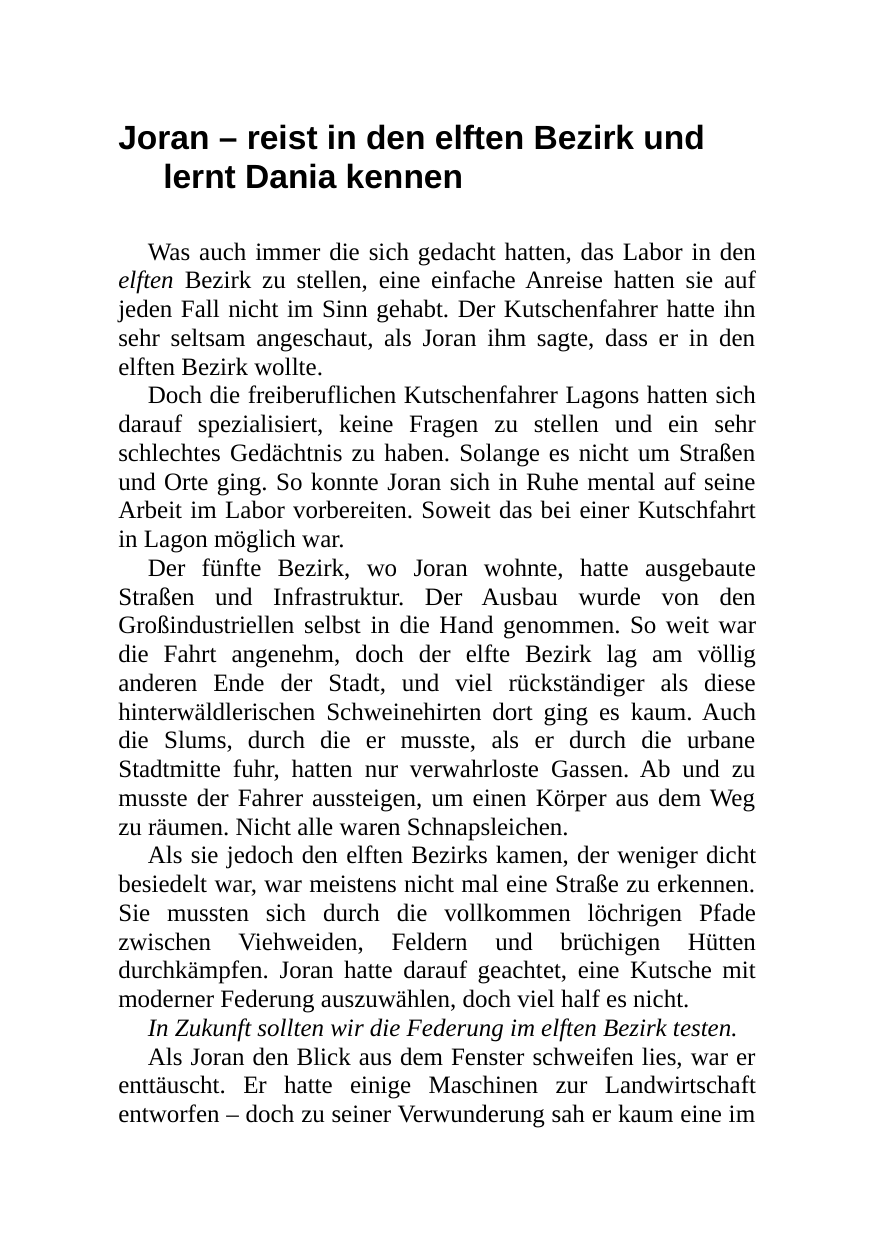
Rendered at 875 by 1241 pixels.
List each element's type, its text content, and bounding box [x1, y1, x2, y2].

text Der fünfte Bezirk, wo Joran wohnte, hatte ausgebaute Straßen und Infrastruktur. Der Ausbau wurde von den Großindustriellen selbst in die Hand genommen. So weit war die Fahrt angenehm, doch der elfte Bezirk lag am völlig anderen Ende der Stadt, und viel rückständiger als diese hinterwäldlerischen Schweinehirten dort ging es kaum. Auch die Slums, durch die er musste, als er durch die urbane Stadtmitte fuhr, hatten nur verwahrloste Gassen. Ab und zu musste der Fahrer aussteigen, um einen Körper aus dem Weg zu räumen. Nicht alle waren Schnapsleichen. [118, 553, 756, 840]
text Als sie jedoch den elften Bezirks kamen, der weniger dicht besiedelt war, war meistens nicht mal eine Straße zu erkennen. Sie mussten sich durch die vollkommen löchrigen Pfade zwischen Viehweiden, Feldern und brüchigen Hütten durchkämpfen. Joran hatte darauf geachtet, eine Kutsche mit moderner Federung auszuwählen, doch viel half es nicht. [118, 840, 756, 1013]
text In Zukunft sollten wir die Federung im elften Bezirk testen. [118, 1013, 756, 1042]
subtitle Joran – reist in den elften Bezirk und lernt Dania kennen [118, 118, 756, 195]
text Was auch immer die sich gedacht hatten, das Labor in den elften Bezirk zu stellen, eine einfache Anreise hatten sie auf jeden Fall nicht im Sinn gehabt. Der Kutschenfahrer hatte ihn sehr seltsam angeschaut, als Joran ihm sagte, dass er in den elften Bezirk wollte. [118, 237, 756, 380]
text Doch die freiberuflichen Kutschenfahrer Lagons hatten sich darauf spezialisiert, keine Fragen zu stellen und ein sehr schlechtes Gedächtnis zu haben. Solange es nicht um Straßen und Orte ging. So konnte Joran sich in Ruhe mental auf seine Arbeit im Labor vorbereiten. Soweit das bei einer Kutschfahrt in Lagon möglich war. [118, 380, 756, 553]
text Als Joran den Blick aus dem Fenster schweifen lies, war er enttäuscht. Er hatte einige Maschinen zur Landwirtschaft entworfen – doch zu seiner Verwunderung sah er kaum eine im [118, 1042, 756, 1128]
